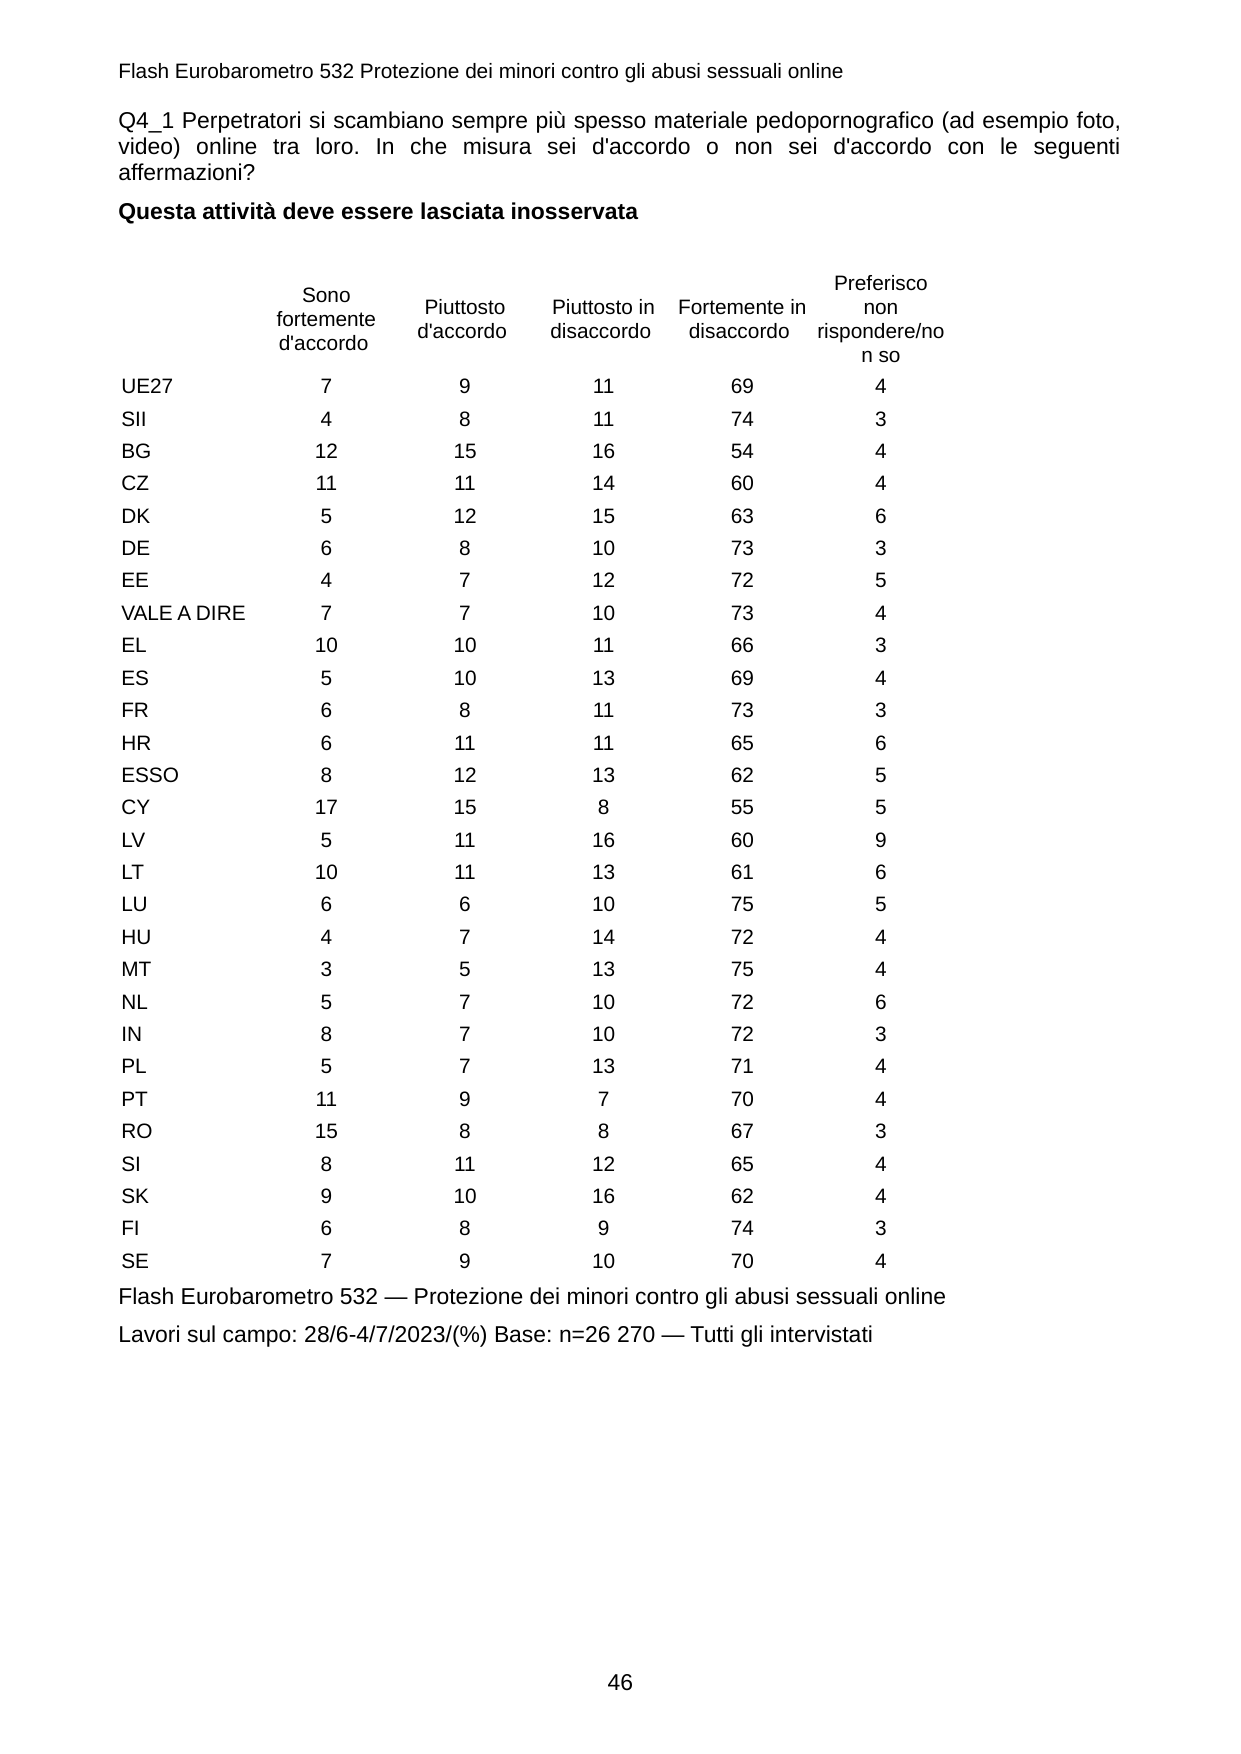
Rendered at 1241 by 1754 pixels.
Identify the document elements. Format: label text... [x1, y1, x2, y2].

table_cell 55 [673, 791, 811, 823]
table_cell 7 [395, 985, 534, 1018]
table_cell 75 [673, 888, 811, 921]
table_cell 12 [257, 435, 395, 467]
table_cell 12 [534, 1147, 673, 1180]
table_cell 5 [811, 759, 950, 791]
table_cell 74 [673, 1212, 811, 1244]
table_cell 4 [811, 597, 950, 629]
table_cell 10 [395, 661, 534, 694]
table_cell 6 [257, 726, 395, 758]
table_cell 11 [257, 1083, 395, 1115]
table_cell LV [118, 823, 257, 856]
table_cell 4 [811, 1050, 950, 1082]
table_cell 74 [673, 402, 811, 434]
table_cell 73 [673, 597, 811, 629]
table_cell 71 [673, 1050, 811, 1082]
text Flash Eurobarometro 532 — Protezione dei minori contro gli abusi sessuali online [118, 1283, 1122, 1309]
table_cell 8 [395, 532, 534, 564]
table_cell 75 [673, 953, 811, 985]
table_cell 9 [395, 1245, 534, 1277]
table_header Piuttosto in disaccordo [534, 268, 673, 370]
table_cell 72 [673, 921, 811, 953]
table_cell 11 [534, 629, 673, 661]
table_cell 6 [257, 888, 395, 921]
table_cell 60 [673, 823, 811, 856]
table_cell 9 [811, 823, 950, 856]
table_cell 9 [534, 1212, 673, 1244]
table_cell 6 [257, 1212, 395, 1244]
table_cell 5 [395, 953, 534, 985]
table_cell 10 [257, 856, 395, 888]
table_header [118, 268, 257, 370]
table_cell 8 [534, 791, 673, 823]
table_cell DK [118, 499, 257, 532]
table_cell HR [118, 726, 257, 758]
table_cell PL [118, 1050, 257, 1082]
table_cell 10 [534, 597, 673, 629]
table_cell SII [118, 402, 257, 434]
table_cell 4 [811, 661, 950, 694]
table_cell 12 [534, 564, 673, 597]
table_cell SE [118, 1245, 257, 1277]
text Q4_1 Perpetratori si scambiano sempre più spesso materiale pedopornografico (ad esempio foto, video) online tra loro. In che misura sei d'accordo o non sei d'accordo con le seguenti affermazioni? [118, 107, 1122, 186]
table_header Fortemente in disaccordo [673, 268, 811, 370]
table_cell 8 [395, 1212, 534, 1244]
text Questa attività deve essere lasciata inosservata [118, 198, 1122, 224]
table_cell NL [118, 985, 257, 1018]
table_cell 13 [534, 953, 673, 985]
table_cell 4 [811, 953, 950, 985]
table_cell 15 [395, 791, 534, 823]
text Lavori sul campo: 28/6-4/7/2023/(%) Base: n=26 270 — Tutti gli intervistati [118, 1321, 1122, 1347]
table_header Sono fortemente d'accordo [257, 268, 395, 370]
table_cell 6 [257, 694, 395, 726]
table_cell 54 [673, 435, 811, 467]
table_cell 4 [811, 1245, 950, 1277]
table_cell 7 [257, 370, 395, 402]
table_cell 13 [534, 856, 673, 888]
table_cell 62 [673, 1180, 811, 1212]
table_cell 3 [811, 402, 950, 434]
table_cell 65 [673, 726, 811, 758]
table_cell HU [118, 921, 257, 953]
table_cell 63 [673, 499, 811, 532]
table_cell 4 [811, 435, 950, 467]
table_cell 4 [811, 1180, 950, 1212]
table_cell 14 [534, 921, 673, 953]
table_cell 17 [257, 791, 395, 823]
table_cell 16 [534, 1180, 673, 1212]
table_cell 69 [673, 661, 811, 694]
table_cell EE [118, 564, 257, 597]
table_cell 11 [257, 467, 395, 499]
table_cell 6 [811, 856, 950, 888]
table_cell 15 [257, 1115, 395, 1147]
table_cell CZ [118, 467, 257, 499]
table_cell 7 [395, 1018, 534, 1050]
table_cell 15 [534, 499, 673, 532]
table_cell 7 [395, 921, 534, 953]
table_cell CY [118, 791, 257, 823]
table_cell 12 [395, 759, 534, 791]
table_cell RO [118, 1115, 257, 1147]
table_cell MT [118, 953, 257, 985]
table_cell 10 [534, 532, 673, 564]
table_cell 10 [534, 985, 673, 1018]
table_cell 73 [673, 532, 811, 564]
table_cell 10 [257, 629, 395, 661]
table_cell 7 [257, 597, 395, 629]
table_cell 11 [534, 726, 673, 758]
table_cell FI [118, 1212, 257, 1244]
table_cell 11 [395, 823, 534, 856]
table_cell 3 [257, 953, 395, 985]
table_cell 11 [395, 1147, 534, 1180]
table_cell 16 [534, 435, 673, 467]
table_cell 7 [395, 564, 534, 597]
table_cell 3 [811, 532, 950, 564]
table_cell 8 [257, 1018, 395, 1050]
table_cell 15 [395, 435, 534, 467]
table_cell 60 [673, 467, 811, 499]
table_cell IN [118, 1018, 257, 1050]
table_cell 4 [257, 921, 395, 953]
table_cell LU [118, 888, 257, 921]
table_cell 10 [534, 1018, 673, 1050]
table_cell 3 [811, 1115, 950, 1147]
table_cell 11 [534, 694, 673, 726]
table_cell 4 [811, 1083, 950, 1115]
table_cell 11 [395, 467, 534, 499]
table_cell VALE A DIRE [118, 597, 257, 629]
table_cell 10 [395, 629, 534, 661]
table_cell 7 [534, 1083, 673, 1115]
table_cell PT [118, 1083, 257, 1115]
table_cell ESSO [118, 759, 257, 791]
table_cell 67 [673, 1115, 811, 1147]
table_cell 61 [673, 856, 811, 888]
table_cell 6 [811, 726, 950, 758]
table_cell 6 [257, 532, 395, 564]
table_cell UE27 [118, 370, 257, 402]
table_cell 10 [534, 888, 673, 921]
table_cell 13 [534, 1050, 673, 1082]
table_cell 4 [811, 1147, 950, 1180]
table_cell 8 [395, 694, 534, 726]
table_cell 73 [673, 694, 811, 726]
table_cell 9 [395, 370, 534, 402]
table_cell 16 [534, 823, 673, 856]
table_cell 62 [673, 759, 811, 791]
table_cell 5 [811, 791, 950, 823]
table_cell 8 [257, 1147, 395, 1180]
table_cell 70 [673, 1083, 811, 1115]
table_cell LT [118, 856, 257, 888]
table_cell 7 [257, 1245, 395, 1277]
table_cell 6 [811, 985, 950, 1018]
table_cell 5 [257, 661, 395, 694]
table_cell 9 [257, 1180, 395, 1212]
table_cell 12 [395, 499, 534, 532]
table_cell 4 [257, 402, 395, 434]
table_cell 5 [257, 1050, 395, 1082]
table_cell 4 [257, 564, 395, 597]
table_cell 8 [534, 1115, 673, 1147]
table_cell 5 [811, 888, 950, 921]
table_cell 66 [673, 629, 811, 661]
table_cell SK [118, 1180, 257, 1212]
table_cell FR [118, 694, 257, 726]
table_cell 5 [811, 564, 950, 597]
table_cell 65 [673, 1147, 811, 1180]
table_cell 4 [811, 921, 950, 953]
table_cell 3 [811, 694, 950, 726]
table_cell 8 [395, 1115, 534, 1147]
table_cell 8 [395, 402, 534, 434]
table_cell 8 [257, 759, 395, 791]
table_cell 5 [257, 499, 395, 532]
table_cell 72 [673, 564, 811, 597]
table_header Preferisco non rispondere/non so [811, 268, 950, 370]
table_cell 14 [534, 467, 673, 499]
table_cell 69 [673, 370, 811, 402]
table_cell DE [118, 532, 257, 564]
table_cell 7 [395, 597, 534, 629]
table_cell 11 [395, 856, 534, 888]
table_cell 6 [395, 888, 534, 921]
table_cell 11 [534, 370, 673, 402]
table_cell 13 [534, 661, 673, 694]
table_cell ES [118, 661, 257, 694]
table_cell 11 [395, 726, 534, 758]
table_cell 6 [811, 499, 950, 532]
table_cell 3 [811, 1212, 950, 1244]
table_cell 5 [257, 823, 395, 856]
table_cell 11 [534, 402, 673, 434]
table_cell 4 [811, 370, 950, 402]
table_cell 13 [534, 759, 673, 791]
table_cell 9 [395, 1083, 534, 1115]
table_cell 3 [811, 1018, 950, 1050]
table_cell 72 [673, 985, 811, 1018]
table_cell EL [118, 629, 257, 661]
table_cell 72 [673, 1018, 811, 1050]
table_cell 4 [811, 467, 950, 499]
table_cell SI [118, 1147, 257, 1180]
table_header Piuttosto d'accordo [395, 268, 534, 370]
table_cell 70 [673, 1245, 811, 1277]
table_cell BG [118, 435, 257, 467]
table_cell 5 [257, 985, 395, 1018]
table_cell 10 [395, 1180, 534, 1212]
table_cell 10 [534, 1245, 673, 1277]
table_cell 3 [811, 629, 950, 661]
table_cell 7 [395, 1050, 534, 1082]
